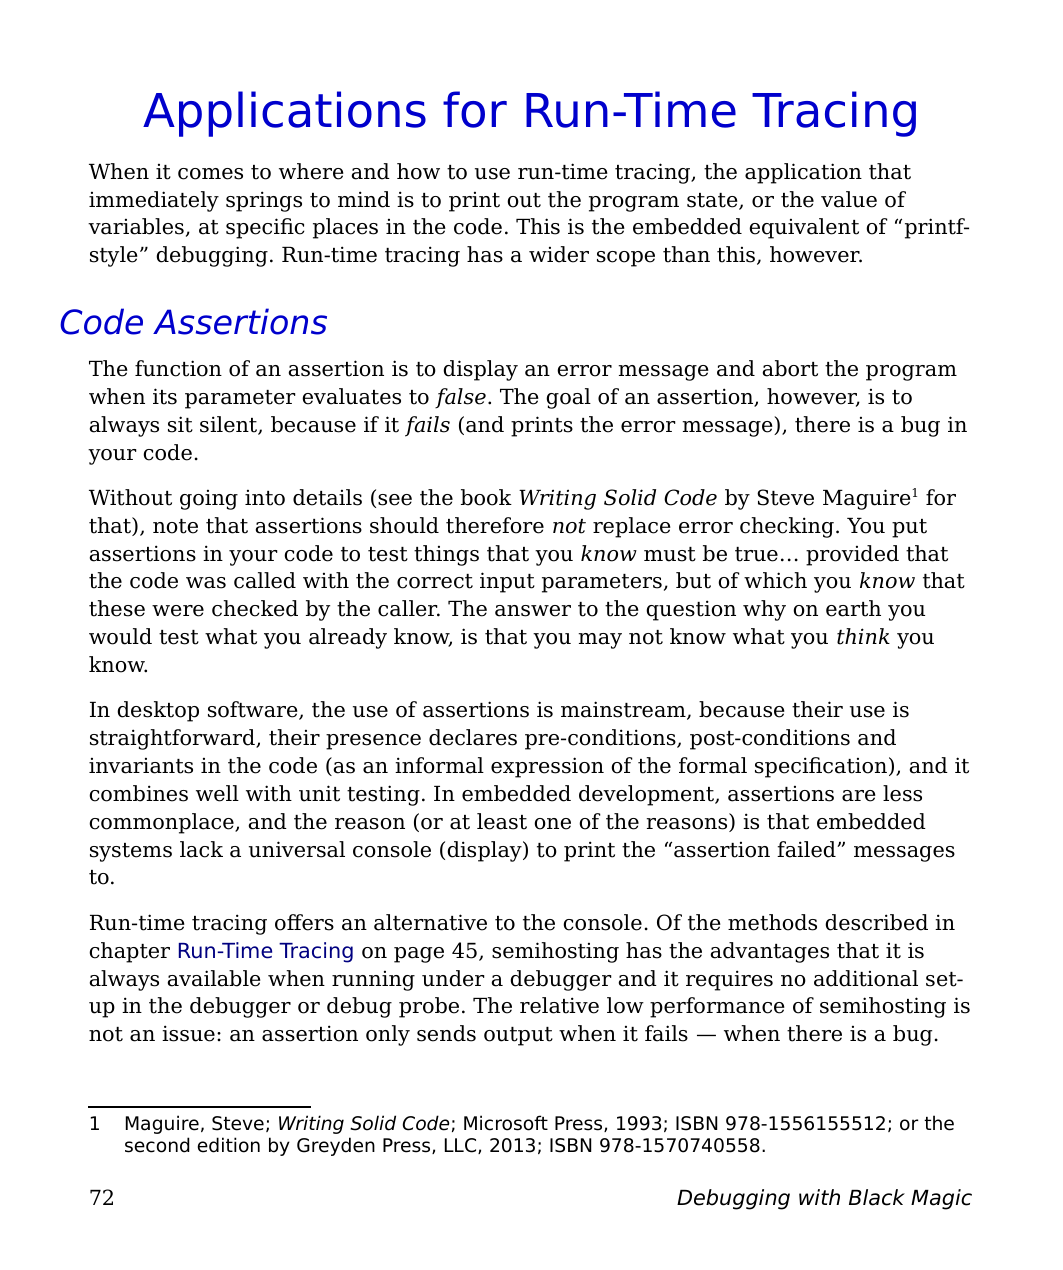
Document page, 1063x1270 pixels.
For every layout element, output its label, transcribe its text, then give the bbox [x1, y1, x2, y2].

text In desktop software, the use of assertions is mainstream, because their use is straightforward, their presence declares pre-conditions, post-conditions and invariants in the code (as an informal expression of the formal specification), and it combines well with unit testing. In embedded development, assertions are less commonplace, and the reason (or at least one of the reasons) is that embedded systems lack a universal console (display) to print the “assertion failed” messages to. [88, 698, 974, 890]
text Run-time tracing offers an alternative to the console. Of the methods described in chapter Run-Time Tracing on page 45, semihosting has the advantages that it is always available when running under a debugger and it requires no additional set-up in the debugger or debug probe. The relative low performance of semihosting is not an issue: an assertion only sends output when it fails — when there is a bug. [88, 911, 974, 1046]
text The function of an assertion is to display an error message and abort the program when its parameter evaluates to false. The goal of an assertion, however, is to always sit silent, because if it fails (and prints the error message), there is a bug in your code. [88, 357, 974, 465]
text When it comes to where and how to use run-time tracing, the application that immediately springs to mind is to print out the program state, or the value of variables, at specific places in the code. This is the embedded equivalent of “printf-style” debugging. Run-time tracing has a wider scope than this, however. [88, 160, 974, 267]
subtitle Applications for Run-Time Tracing [88, 84, 974, 138]
text Without going into details (see the book Writing Solid Code by Steve Maguire for that), note that assertions should therefore not replace error checking. You put assertions in your code to test things that you know must be true… provided that the code was called with the correct input parameters, but of which you know that these were checked by the caller. The answer to the question why on earth you would test what you already know, is that you may not know what you think you know. [88, 486, 974, 677]
subtitle Code Assertions [59, 303, 974, 342]
text Maguire, Steve; Writing Solid Code; Microsoft Press, 1993; ISBN 978-1556155512; or the second edition by Greyden Press, LLC, 2013; ISBN 978-1570740558. [88, 1113, 974, 1157]
